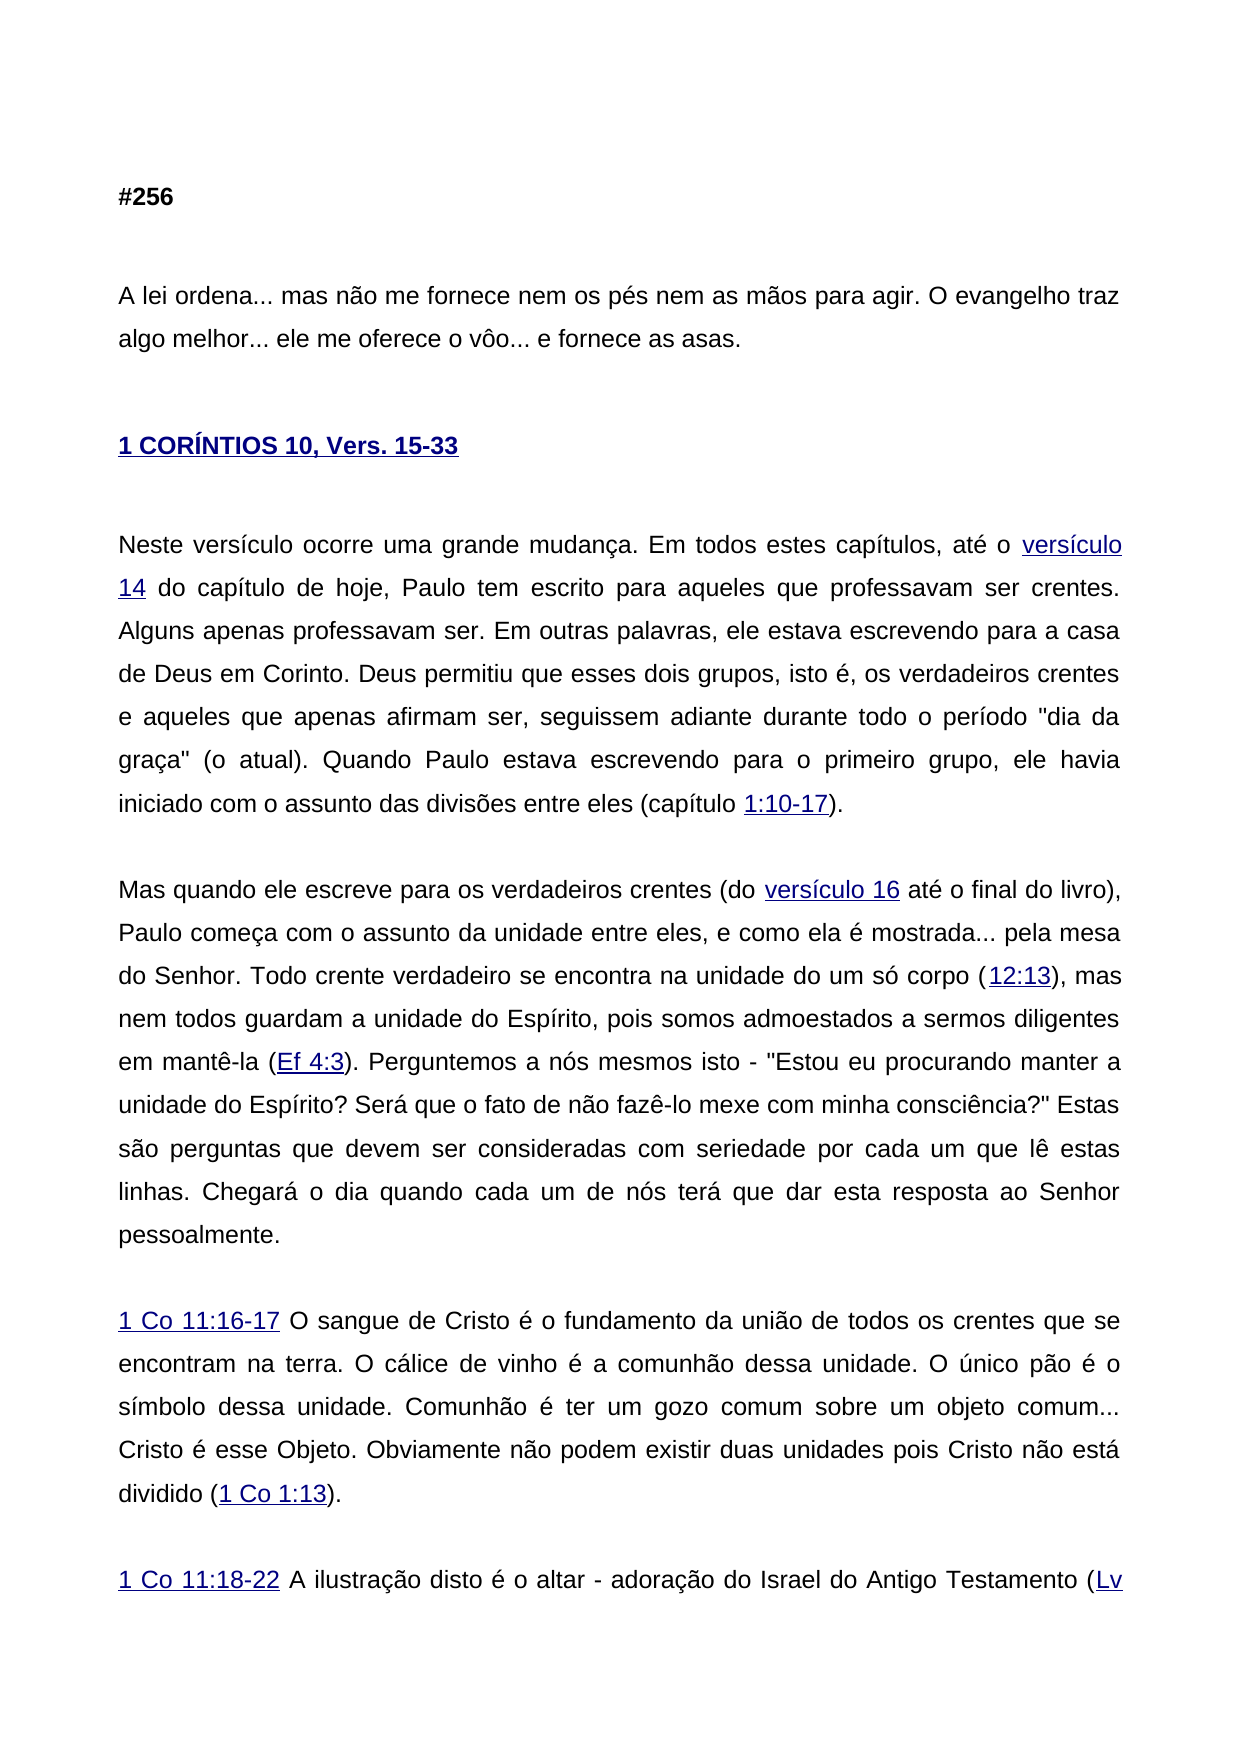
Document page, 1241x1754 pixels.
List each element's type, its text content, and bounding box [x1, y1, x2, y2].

subtitle 1 CORÍNTIOS 10, Vers. 15-33 [118, 431, 1122, 460]
subtitle #256 [118, 182, 1122, 211]
text 1 Co 11:16-17 O sangue de Cristo é o fundamento da união de todos os crentes que se encontram na terra. O cálice de vinho é a comunhão dessa unidade. O único pão é o símbolo dessa unidade. Comunhão é ter um gozo comum sobre um objeto comum... Cristo é esse Objeto. Obviamente não podem existir duas unidades pois Cristo não está dividido (1 Co 1:13). [118, 1306, 1122, 1507]
text Neste versículo ocorre uma grande mudança. Em todos estes capítulos, até o versículo 14 do capítulo de hoje, Paulo tem escrito para aqueles que professavam ser crentes. Alguns apenas professavam ser. Em outras palavras, ele estava escrevendo para a casa de Deus em Corinto. Deus permitiu que esses dois grupos, isto é, os verdadeiros crentes e aqueles que apenas afirmam ser, seguissem adiante durante todo o período "dia da graça" (o atual). Quando Paulo estava escrevendo para o primeiro grupo, ele havia iniciado com o assunto das divisões entre eles (capítulo 1:10-17). [118, 530, 1122, 817]
text 1 Co 11:18-22 A ilustração disto é o altar - adoração do Israel do Antigo Testamento (Lv [118, 1565, 1122, 1593]
text Mas quando ele escreve para os verdadeiros crentes (do versículo 16 até o final do livro), Paulo começa com o assunto da unidade entre eles, e como ela é mostrada... pela mesa do Senhor. Todo crente verdadeiro se encontra na unidade do um só corpo (12:13), mas nem todos guardam a unidade do Espírito, pois somos admoestados a sermos diligentes em mantê-la (Ef 4:3). Perguntemos a nós mesmos isto - "Estou eu procurando manter a unidade do Espírito? Será que o fato de não fazê-lo mexe com minha consciência?" Estas são perguntas que devem ser consideradas com seriedade por cada um que lê estas linhas. Chegará o dia quando cada um de nós terá que dar esta resposta ao Senhor pessoalmente. [118, 875, 1122, 1248]
text A lei ordena... mas não me fornece nem os pés nem as mãos para agir. O evangelho traz algo melhor... ele me oferece o vôo... e fornece as asas. [118, 281, 1122, 353]
